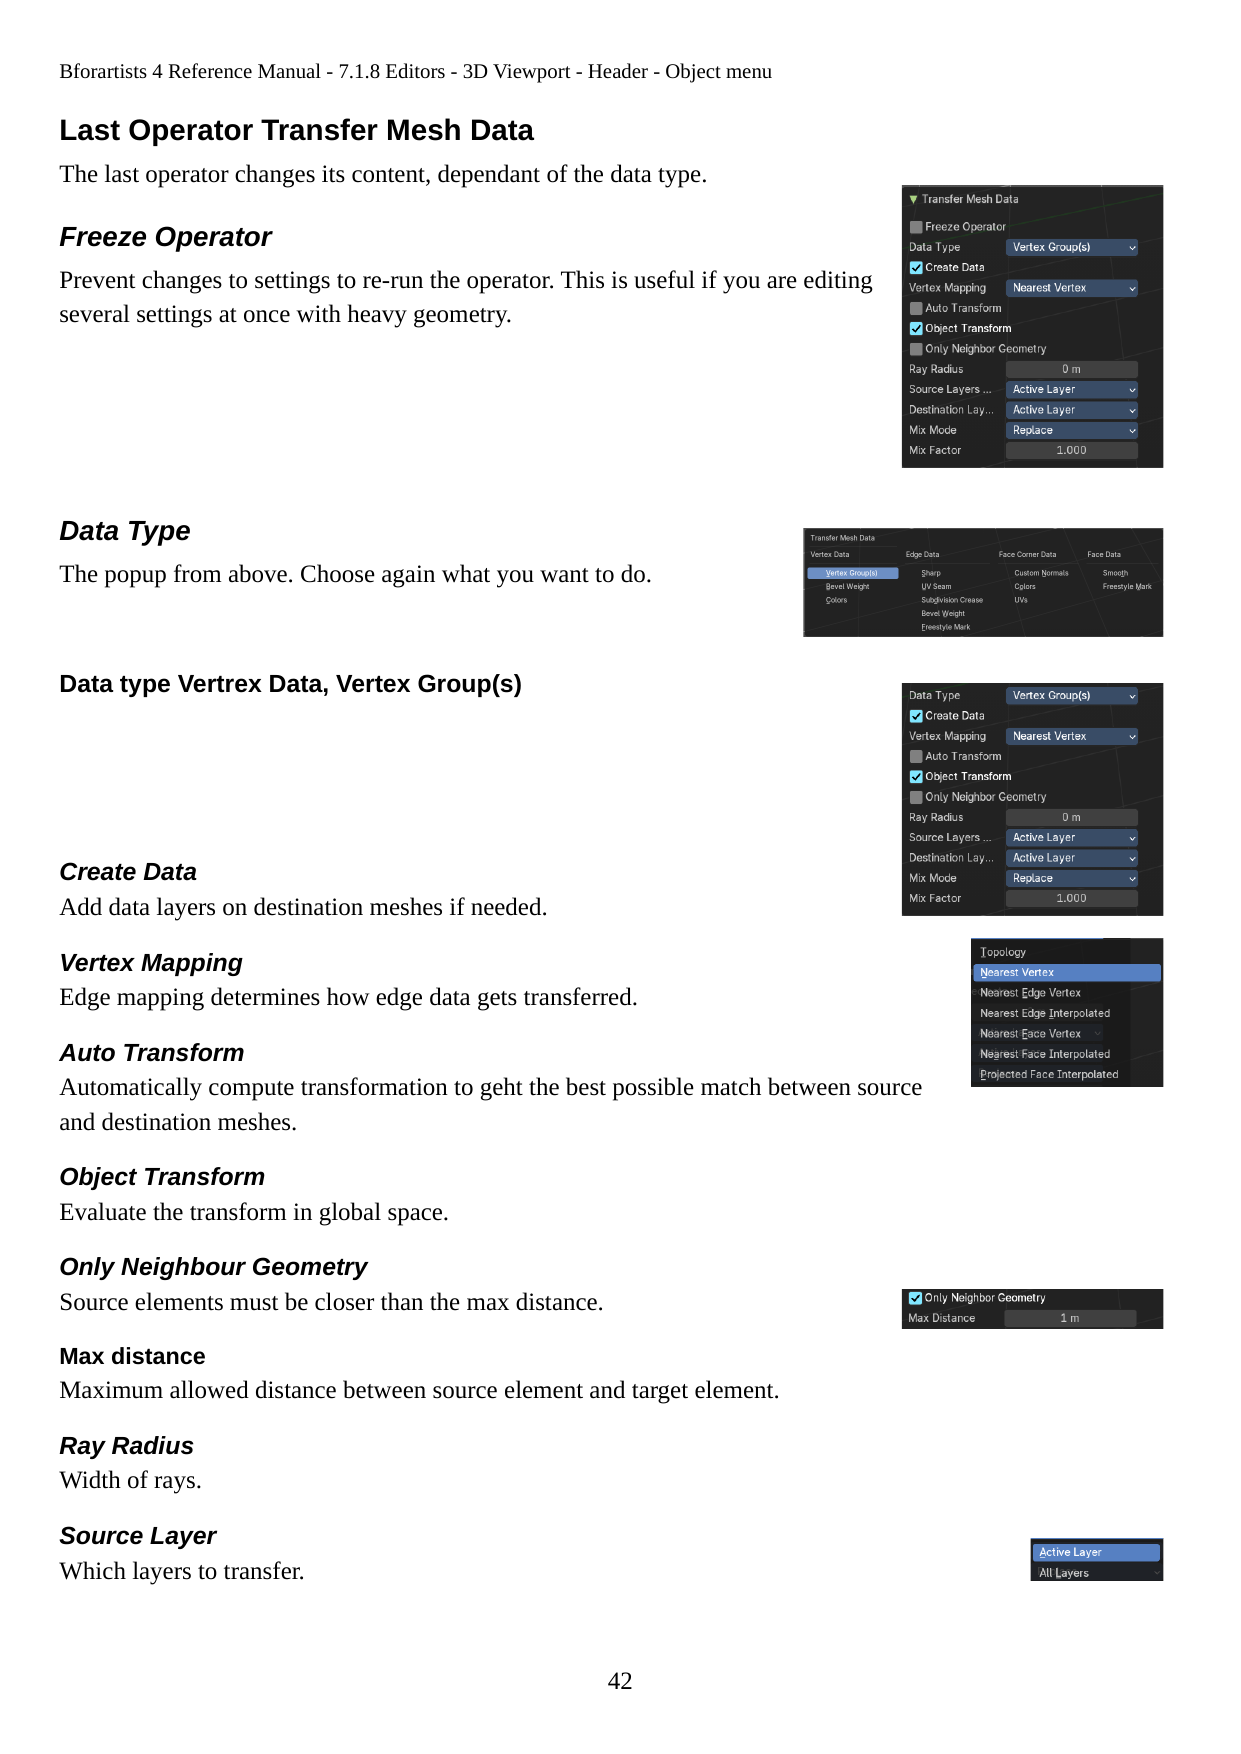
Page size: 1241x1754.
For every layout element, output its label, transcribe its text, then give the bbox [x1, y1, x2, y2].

text Which layers to transfer. [59, 1556, 1181, 1584]
subtitle Data type Vertrex Data, Vertex Group(s) [59, 669, 1181, 698]
text Source elements must be closer than the max distance. [59, 1287, 1181, 1316]
text The last operator changes its content, dependant of the data type. [59, 159, 1181, 188]
picture [971, 938, 1164, 1087]
text Evaluate the transform in global space. [59, 1197, 1181, 1226]
subtitle Only Neighbour Geometry [59, 1252, 1181, 1281]
text Maximum allowed distance between source element and target element. [59, 1376, 1181, 1404]
subtitle Create Data [59, 857, 901, 886]
text Add data layers on destination meshes if needed. [59, 892, 1181, 921]
subtitle [1164, 948, 1181, 976]
subtitle Freeze Operator [59, 221, 901, 252]
subtitle [1164, 857, 1181, 886]
picture [1030, 1538, 1164, 1581]
subtitle Vertex Mapping [59, 948, 971, 976]
subtitle Auto Transform [59, 1038, 971, 1066]
text The popup from above. Choose again what you want to do. [59, 559, 803, 587]
picture [803, 528, 1164, 637]
text Width of rays. [59, 1466, 1181, 1494]
subtitle Object Transform [59, 1162, 1181, 1191]
subtitle Last Operator Transfer Mesh Data [59, 113, 1181, 147]
subtitle Data Type [59, 514, 1181, 546]
picture [901, 683, 1164, 916]
subtitle Max distance [59, 1342, 1181, 1369]
subtitle [1164, 221, 1181, 252]
subtitle Ray Radius [59, 1431, 1181, 1459]
text Automatically compute transformation to geht the best possible match between source and destination meshes. [59, 1072, 1181, 1136]
text Prevent changes to settings to re-run the operator. This is useful if you are editing several settings at once with heavy geometry. [59, 265, 901, 328]
subtitle [1164, 1038, 1181, 1066]
picture [901, 1289, 1164, 1329]
subtitle Source Layer [59, 1521, 1181, 1549]
picture [901, 185, 1164, 468]
text Edge mapping determines how edge data gets transferred. [59, 982, 971, 1011]
